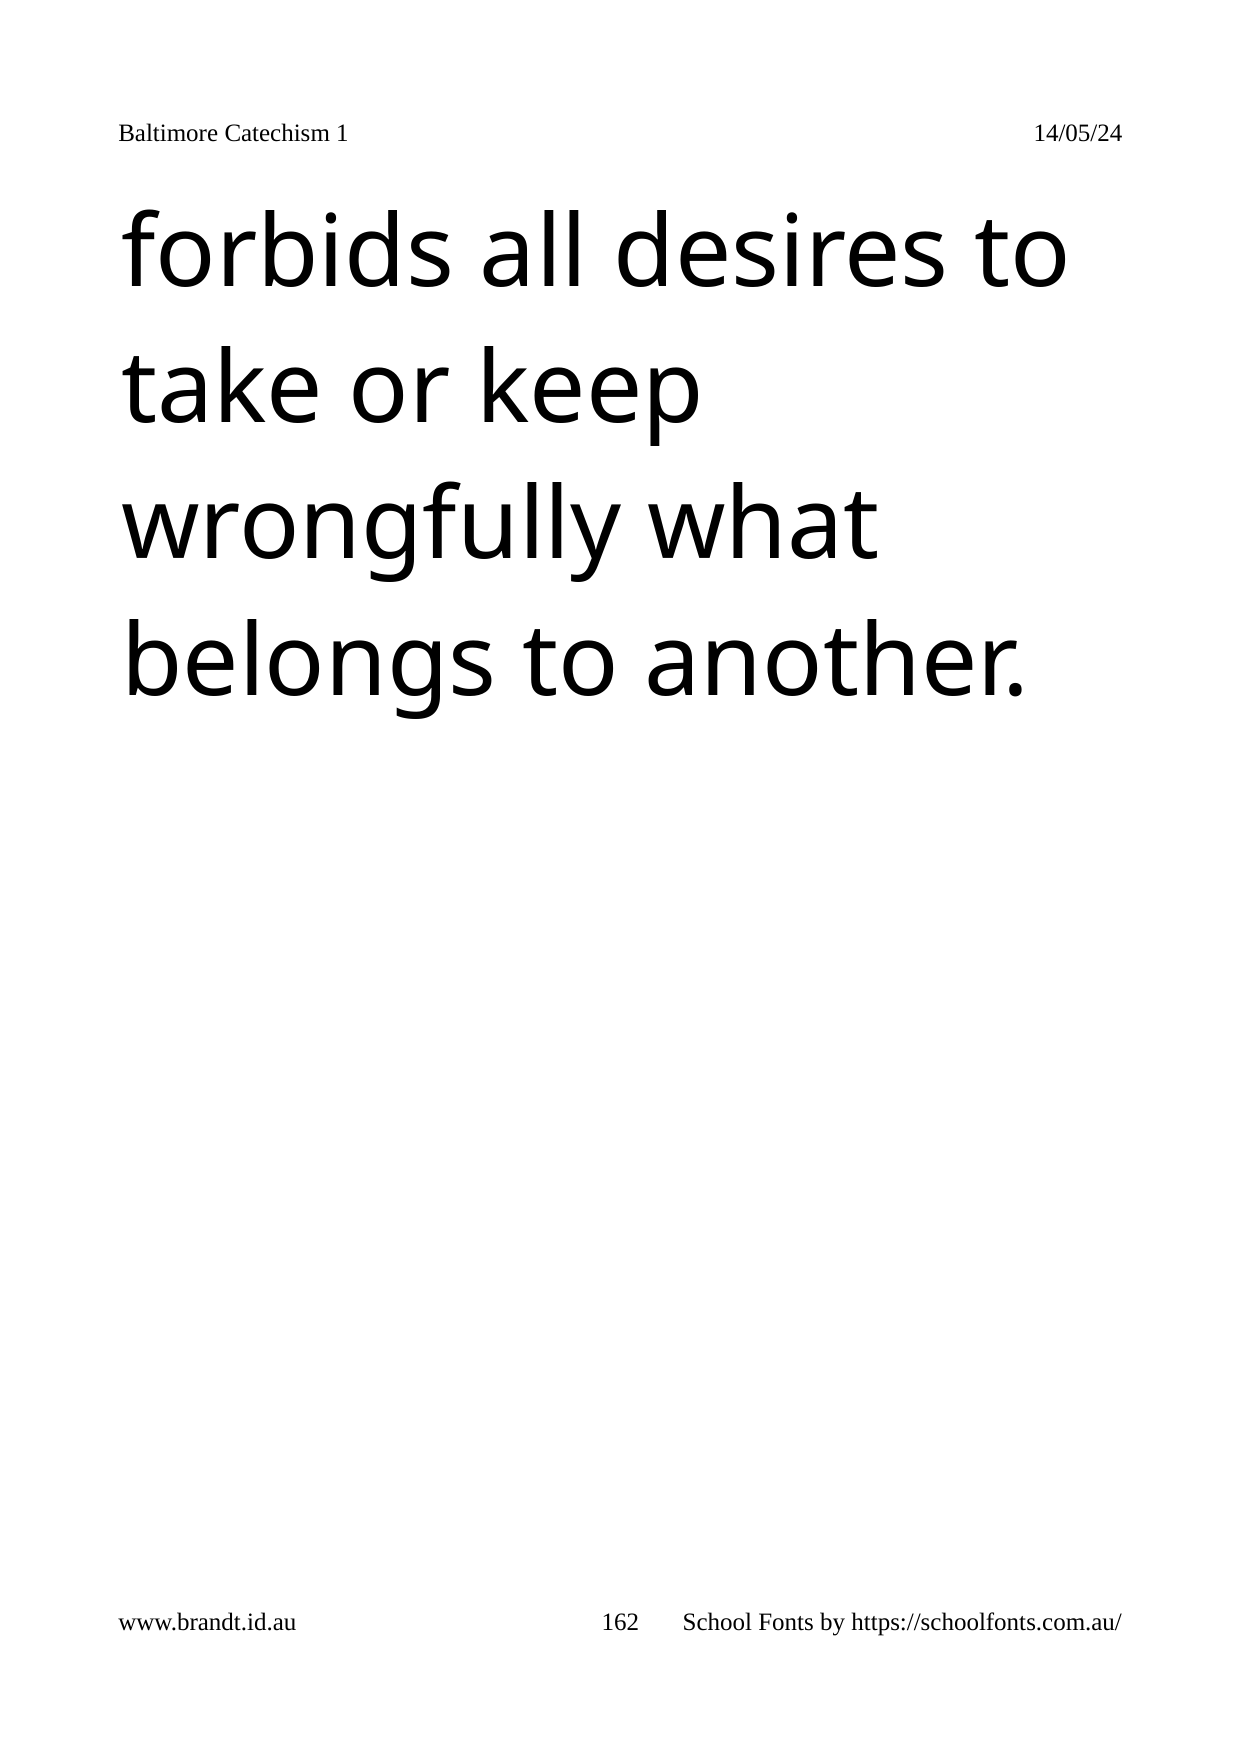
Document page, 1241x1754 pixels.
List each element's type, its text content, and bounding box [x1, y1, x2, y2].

text forbids all desires to take or keep wrongfully what belongs to another. [118, 176, 1122, 724]
